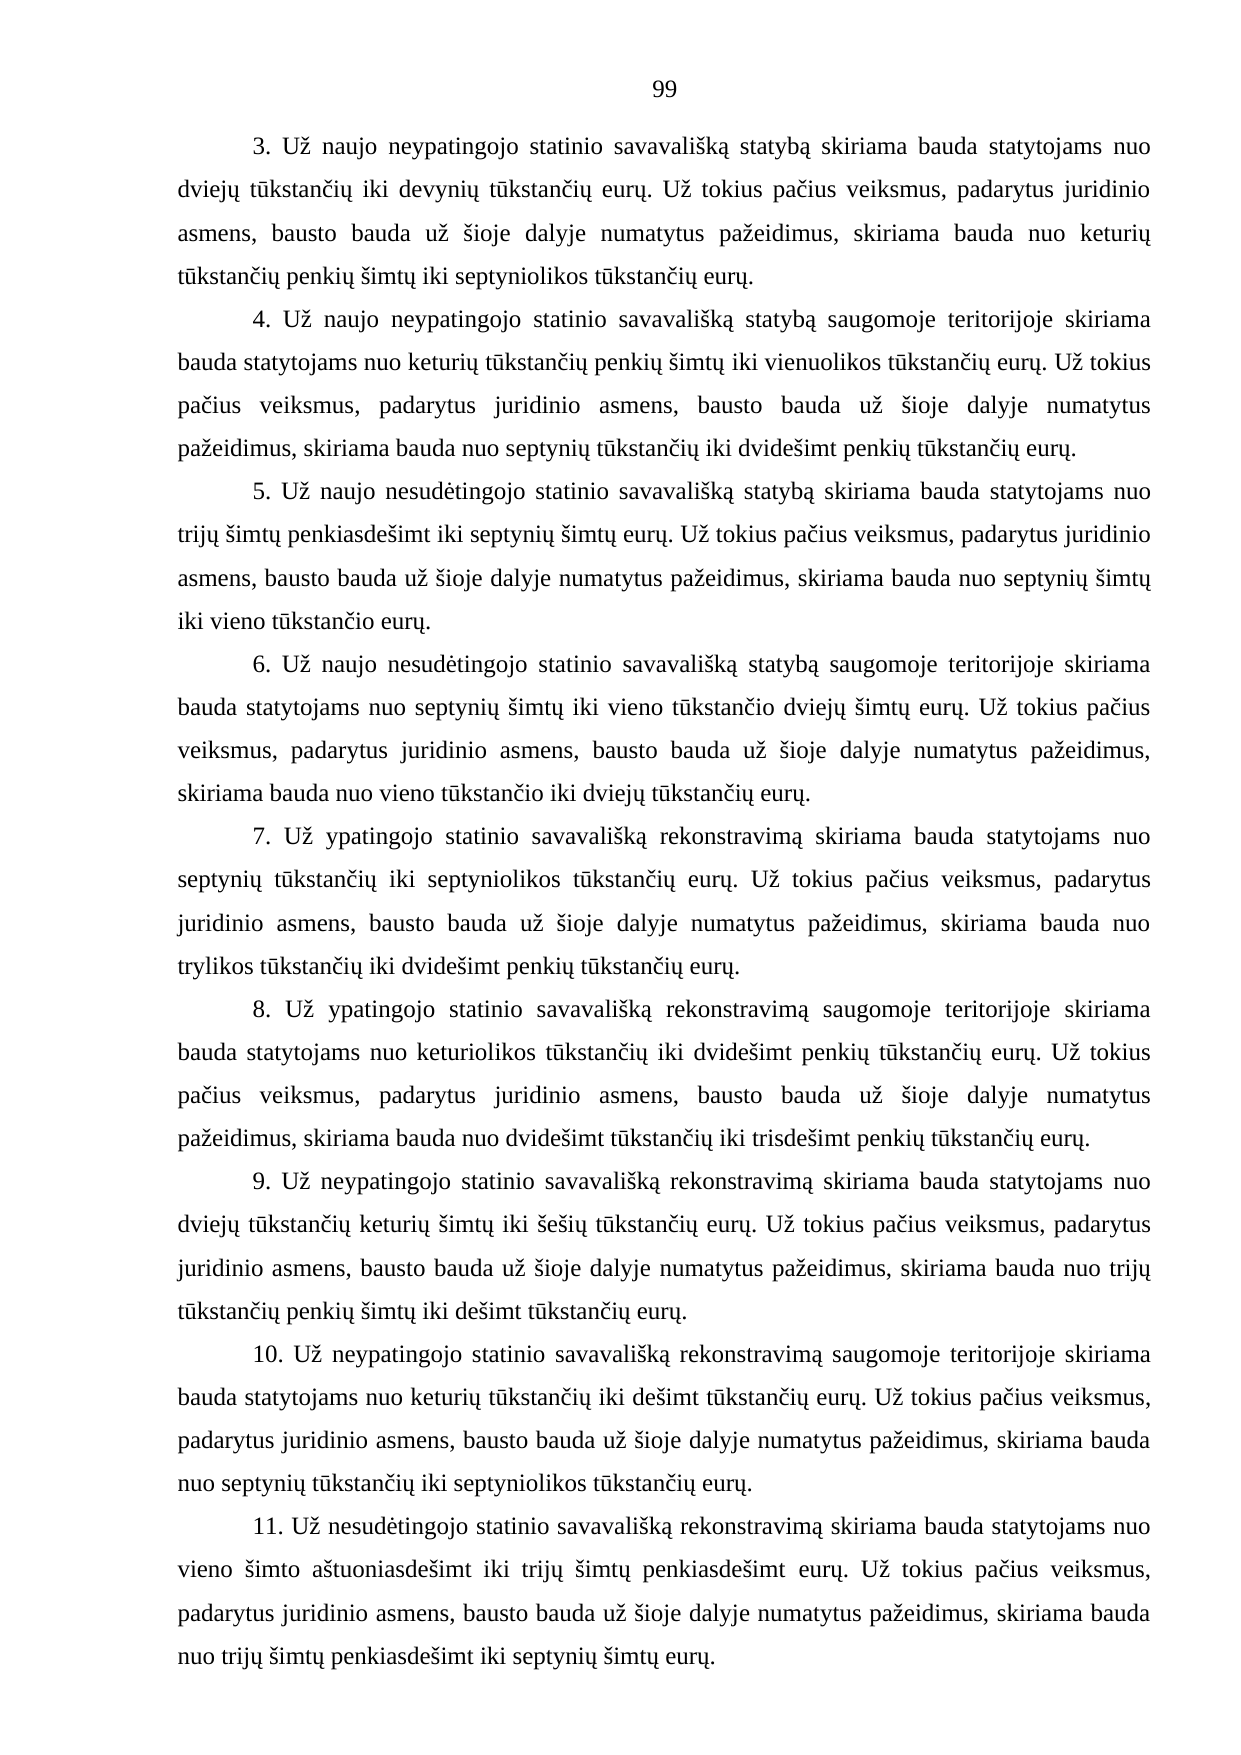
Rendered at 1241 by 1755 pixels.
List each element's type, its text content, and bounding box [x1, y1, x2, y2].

text 7. Už ypatingojo statinio savavališką rekonstravimą skiriama bauda statytojams nuo septynių tūkstančių iki septyniolikos tūkstančių eurų. Už tokius pačius veiksmus, padarytus juridinio asmens, bausto bauda už šioje dalyje numatytus pažeidimus, skiriama bauda nuo trylikos tūkstančių iki dvidešimt penkių tūkstančių eurų. [177, 821, 1152, 979]
text 3. Už naujo neypatingojo statinio savavališką statybą skiriama bauda statytojams nuo dviejų tūkstančių iki devynių tūkstančių eurų. Už tokius pačius veiksmus, padarytus juridinio asmens, bausto bauda už šioje dalyje numatytus pažeidimus, skiriama bauda nuo keturių tūkstančių penkių šimtų iki septyniolikos tūkstančių eurų. [177, 131, 1152, 289]
text 8. Už ypatingojo statinio savavališką rekonstravimą saugomoje teritorijoje skiriama bauda statytojams nuo keturiolikos tūkstančių iki dvidešimt penkių tūkstančių eurų. Už tokius pačius veiksmus, padarytus juridinio asmens, bausto bauda už šioje dalyje numatytus pažeidimus, skiriama bauda nuo dvidešimt tūkstančių iki trisdešimt penkių tūkstančių eurų. [177, 994, 1152, 1152]
text 10. Už neypatingojo statinio savavališką rekonstravimą saugomoje teritorijoje skiriama bauda statytojams nuo keturių tūkstančių iki dešimt tūkstančių eurų. Už tokius pačius veiksmus, padarytus juridinio asmens, bausto bauda už šioje dalyje numatytus pažeidimus, skiriama bauda nuo septynių tūkstančių iki septyniolikos tūkstančių eurų. [177, 1339, 1152, 1497]
text 11. Už nesudėtingojo statinio savavališką rekonstravimą skiriama bauda statytojams nuo vieno šimto aštuoniasdešimt iki trijų šimtų penkiasdešimt eurų. Už tokius pačius veiksmus, padarytus juridinio asmens, bausto bauda už šioje dalyje numatytus pažeidimus, skiriama bauda nuo trijų šimtų penkiasdešimt iki septynių šimtų eurų. [177, 1511, 1152, 1669]
text 6. Už naujo nesudėtingojo statinio savavališką statybą saugomoje teritorijoje skiriama bauda statytojams nuo septynių šimtų iki vieno tūkstančio dviejų šimtų eurų. Už tokius pačius veiksmus, padarytus juridinio asmens, bausto bauda už šioje dalyje numatytus pažeidimus, skiriama bauda nuo vieno tūkstančio iki dviejų tūkstančių eurų. [177, 649, 1152, 807]
text 4. Už naujo neypatingojo statinio savavališką statybą saugomoje teritorijoje skiriama bauda statytojams nuo keturių tūkstančių penkių šimtų iki vienuolikos tūkstančių eurų. Už tokius pačius veiksmus, padarytus juridinio asmens, bausto bauda už šioje dalyje numatytus pažeidimus, skiriama bauda nuo septynių tūkstančių iki dvidešimt penkių tūkstančių eurų. [177, 304, 1152, 462]
text 9. Už neypatingojo statinio savavališką rekonstravimą skiriama bauda statytojams nuo dviejų tūkstančių keturių šimtų iki šešių tūkstančių eurų. Už tokius pačius veiksmus, padarytus juridinio asmens, bausto bauda už šioje dalyje numatytus pažeidimus, skiriama bauda nuo trijų tūkstančių penkių šimtų iki dešimt tūkstančių eurų. [177, 1166, 1152, 1324]
text 5. Už naujo nesudėtingojo statinio savavališką statybą skiriama bauda statytojams nuo trijų šimtų penkiasdešimt iki septynių šimtų eurų. Už tokius pačius veiksmus, padarytus juridinio asmens, bausto bauda už šioje dalyje numatytus pažeidimus, skiriama bauda nuo septynių šimtų iki vieno tūkstančio eurų. [177, 476, 1152, 634]
